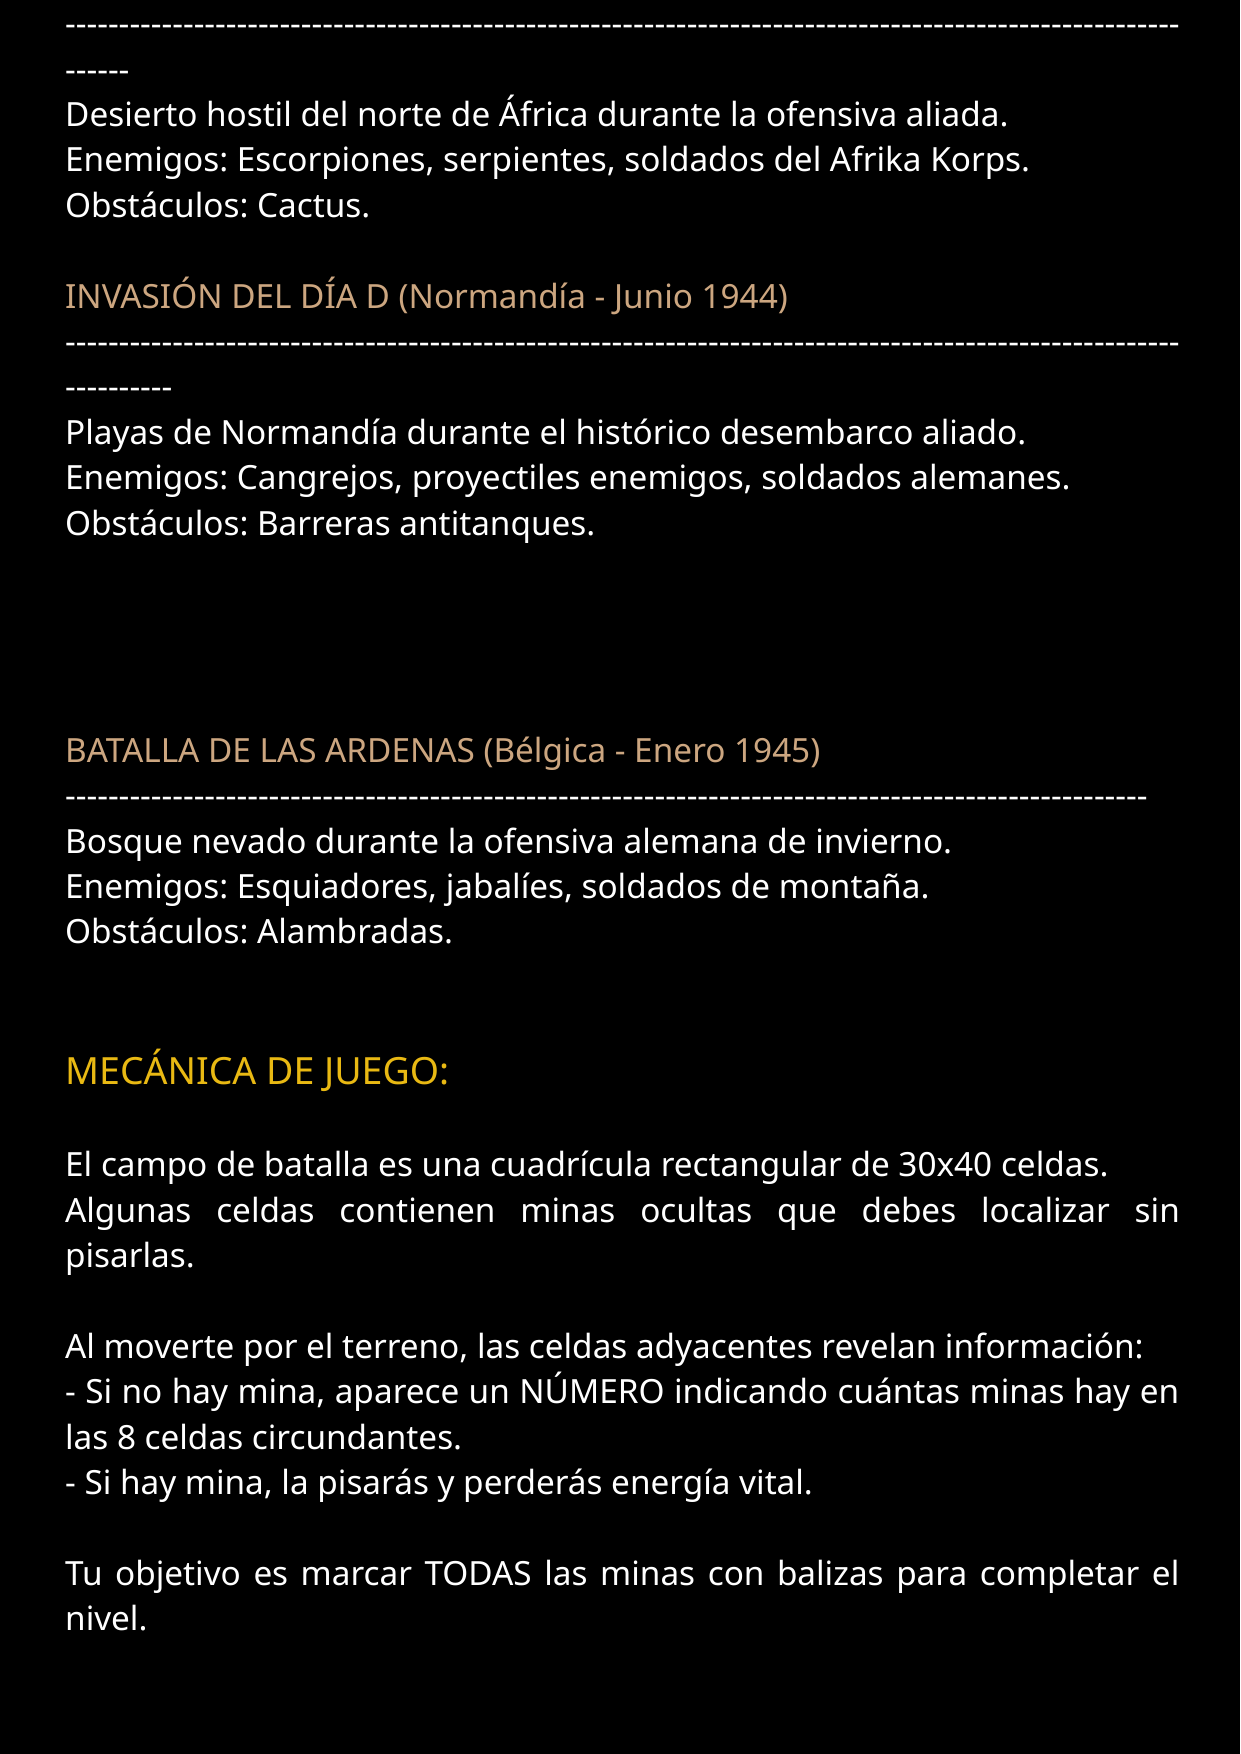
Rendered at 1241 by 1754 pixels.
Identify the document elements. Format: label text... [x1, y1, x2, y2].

text El campo de batalla es una cuadrícula rectangular de 30x40 celdas. [65, 1141, 1181, 1186]
text - Si hay mina, la pisarás y perderás energía vital. [65, 1459, 1181, 1504]
text Playas de Normandía durante el histórico desembarco aliado. [65, 409, 1181, 454]
text Algunas celdas contienen minas ocultas que debes localizar sin pisarlas. [65, 1186, 1181, 1277]
text Enemigos: Cangrejos, proyectiles enemigos, soldados alemanes. [65, 454, 1181, 499]
text Obstáculos: Cactus. [65, 182, 1181, 227]
text Bosque nevado durante la ofensiva alemana de invierno. [65, 817, 1181, 863]
text Desierto hostil del norte de África durante la ofensiva aliada. [65, 91, 1181, 136]
text INVASIÓN DEL DÍA D (Normandía - Junio 1944) [65, 272, 1181, 318]
text ----------------------------------------------------------------------------------------------------- [65, 772, 1181, 817]
text Obstáculos: Barreras antitanques. [65, 499, 1181, 545]
text Obstáculos: Alambradas. [65, 908, 1181, 954]
text - Si no hay mina, aparece un NÚMERO indicando cuántas minas hay en las 8 celdas circundantes. [65, 1368, 1181, 1459]
text Al moverte por el terreno, las celdas adyacentes revelan información: [65, 1323, 1181, 1368]
text ------------------------------------------------------------------------------------------------------------------ [65, 318, 1181, 409]
text MECÁNICA DE JUEGO: [65, 1044, 1211, 1096]
text Enemigos: Esquiadores, jabalíes, soldados de montaña. [65, 863, 1181, 908]
text -------------------------------------------------------------------------------------------------------------- [65, 0, 1181, 91]
text BATALLA DE LAS ARDENAS (Bélgica - Enero 1945) [65, 727, 1181, 772]
text Enemigos: Escorpiones, serpientes, soldados del Afrika Korps. [65, 136, 1181, 182]
text Tu objetivo es marcar TODAS las minas con balizas para completar el nivel. [65, 1550, 1181, 1641]
